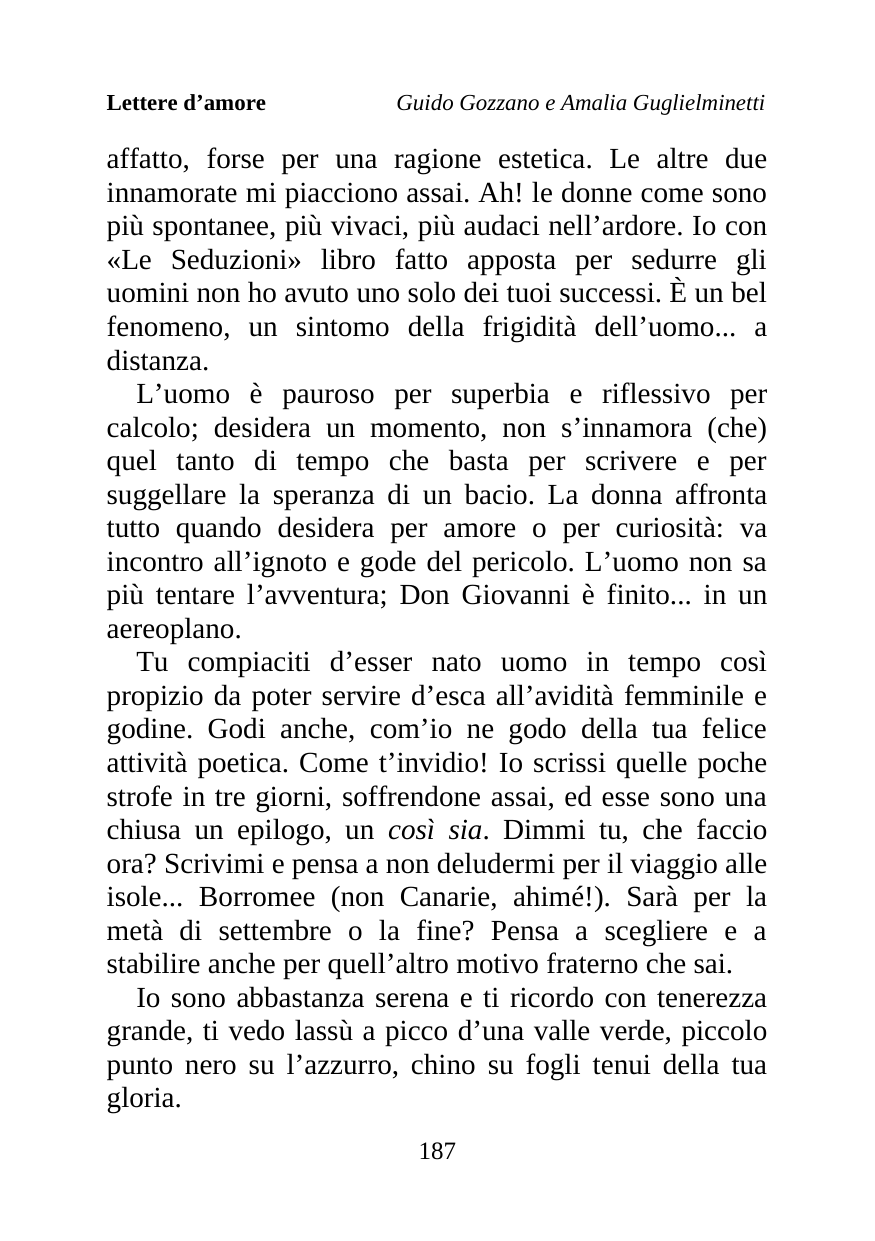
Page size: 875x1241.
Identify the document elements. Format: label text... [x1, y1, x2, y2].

text L’uomo è pauroso per superbia e riflessivo per calcolo; desidera un momento, non s’innamora (che) quel tanto di tempo che basta per scrivere e per suggellare la speranza di un bacio. La donna affronta tutto quando desidera per amore o per curiosità: va incontro all’ignoto e gode del pericolo. L’uomo non sa più tentare l’avventura; Don Giovanni è finito... in un aereoplano. [106, 376, 768, 644]
text Tu compiaciti d’esser nato uomo in tempo così propizio da poter servire d’esca all’avidità femminile e godine. Godi anche, com’io ne godo della tua felice attività poetica. Come t’invidio! Io scrissi quelle poche strofe in tre giorni, soffrendone assai, ed esse sono una chiusa un epilogo, un così sia. Dimmi tu, che faccio ora? Scrivimi e pensa a non deludermi per il viaggio alle isole... Borromee (non Canarie, ahimé!). Sarà per la metà di settembre o la fine? Pensa a scegliere e a stabilire anche per quell’altro motivo fraterno che sai. [106, 644, 768, 980]
text Io sono abbastanza serena e ti ricordo con tenerezza grande, ti vedo lassù a picco d’una valle verde, piccolo punto nero su l’azzurro, chino su fogli tenui della tua gloria. [106, 980, 768, 1114]
text affatto, forse per una ragione estetica. Le altre due innamorate mi piacciono assai. Ah! le donne come sono più spontanee, più vivaci, più audaci nell’ardore. Io con «Le Seduzioni» libro fatto apposta per sedurre gli uomini non ho avuto uno solo dei tuoi successi. È un bel fenomeno, un sintomo della frigidità dell’uomo... a distanza. [106, 141, 768, 376]
